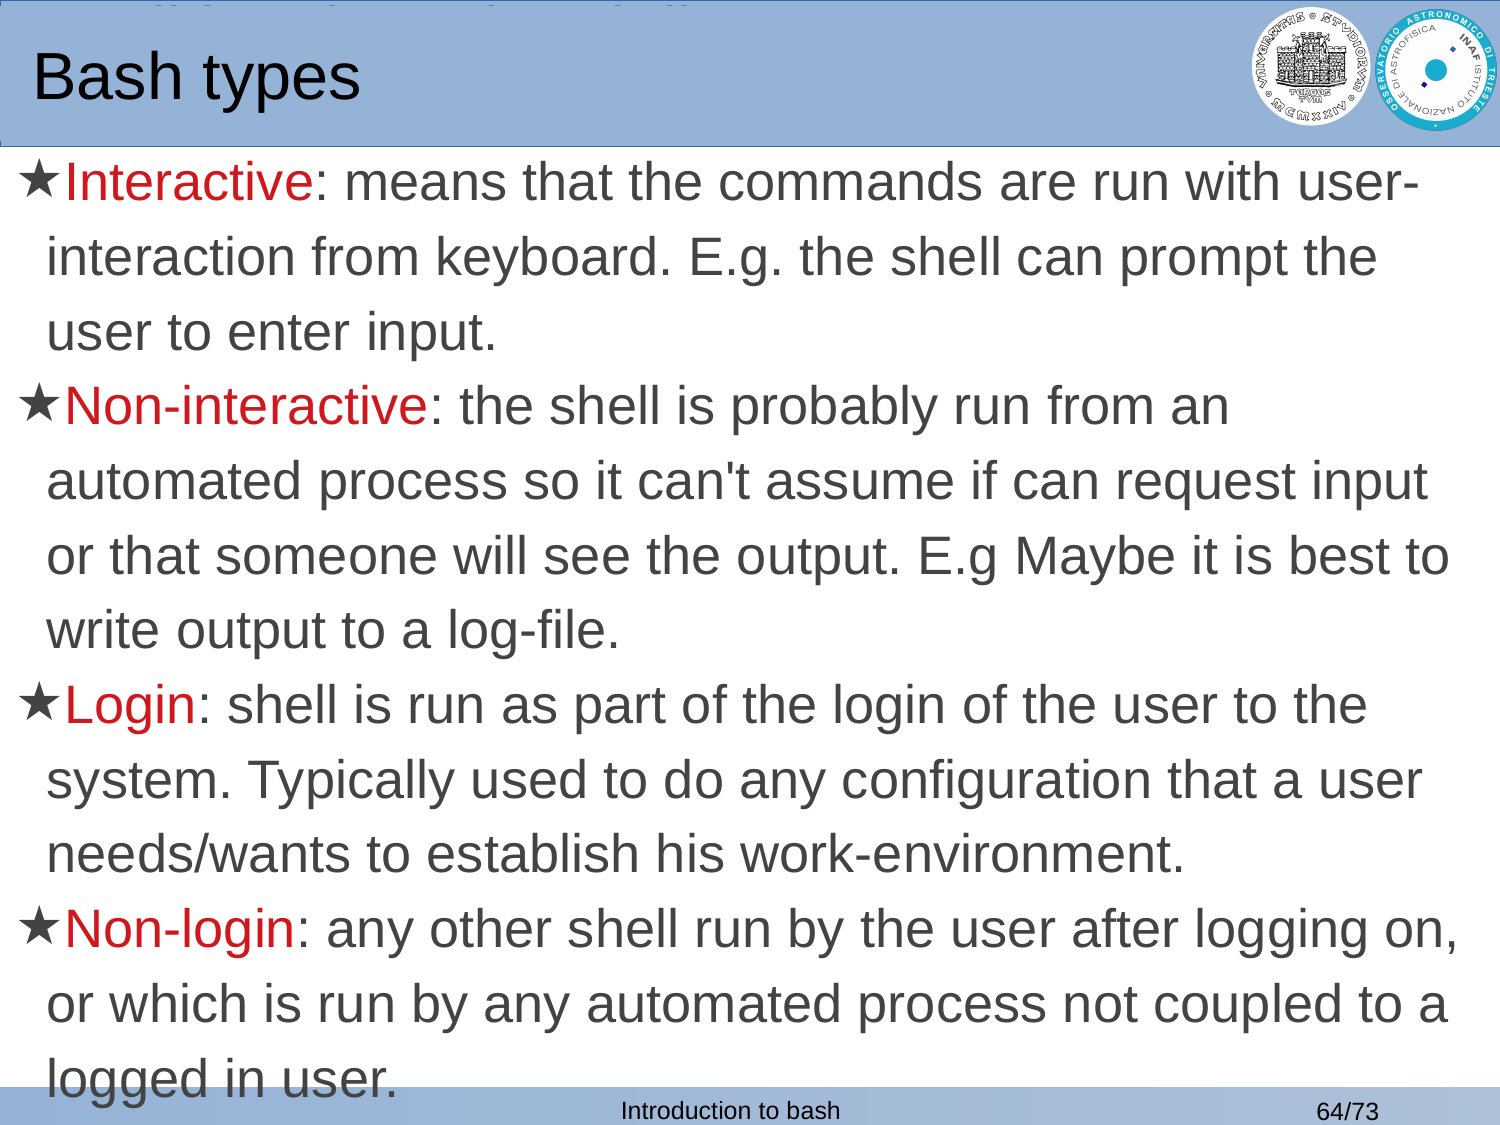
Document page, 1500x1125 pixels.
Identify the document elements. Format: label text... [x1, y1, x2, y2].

list Interactive: means that the commands are run with user-interaction from keyboard. E.g. the shell can prompt the user to enter input. Non-interactive: the shell is probably run from an automated process so it can't assume if can request input or that someone will see the output. E.g Maybe it is best to write output to a log-file. Login: shell is run as part of the login of the user to the system. Typically used to do any configuration that a user needs/wants to establish his work-environment. Non-login: any other shell run by the user after logging on, or which is run by any automated process not coupled to a logged in user. [0, 135, 1500, 1006]
text_box Bash types [0, 5, 1232, 141]
title Traditional service delivery [0, 0, 1500, 135]
